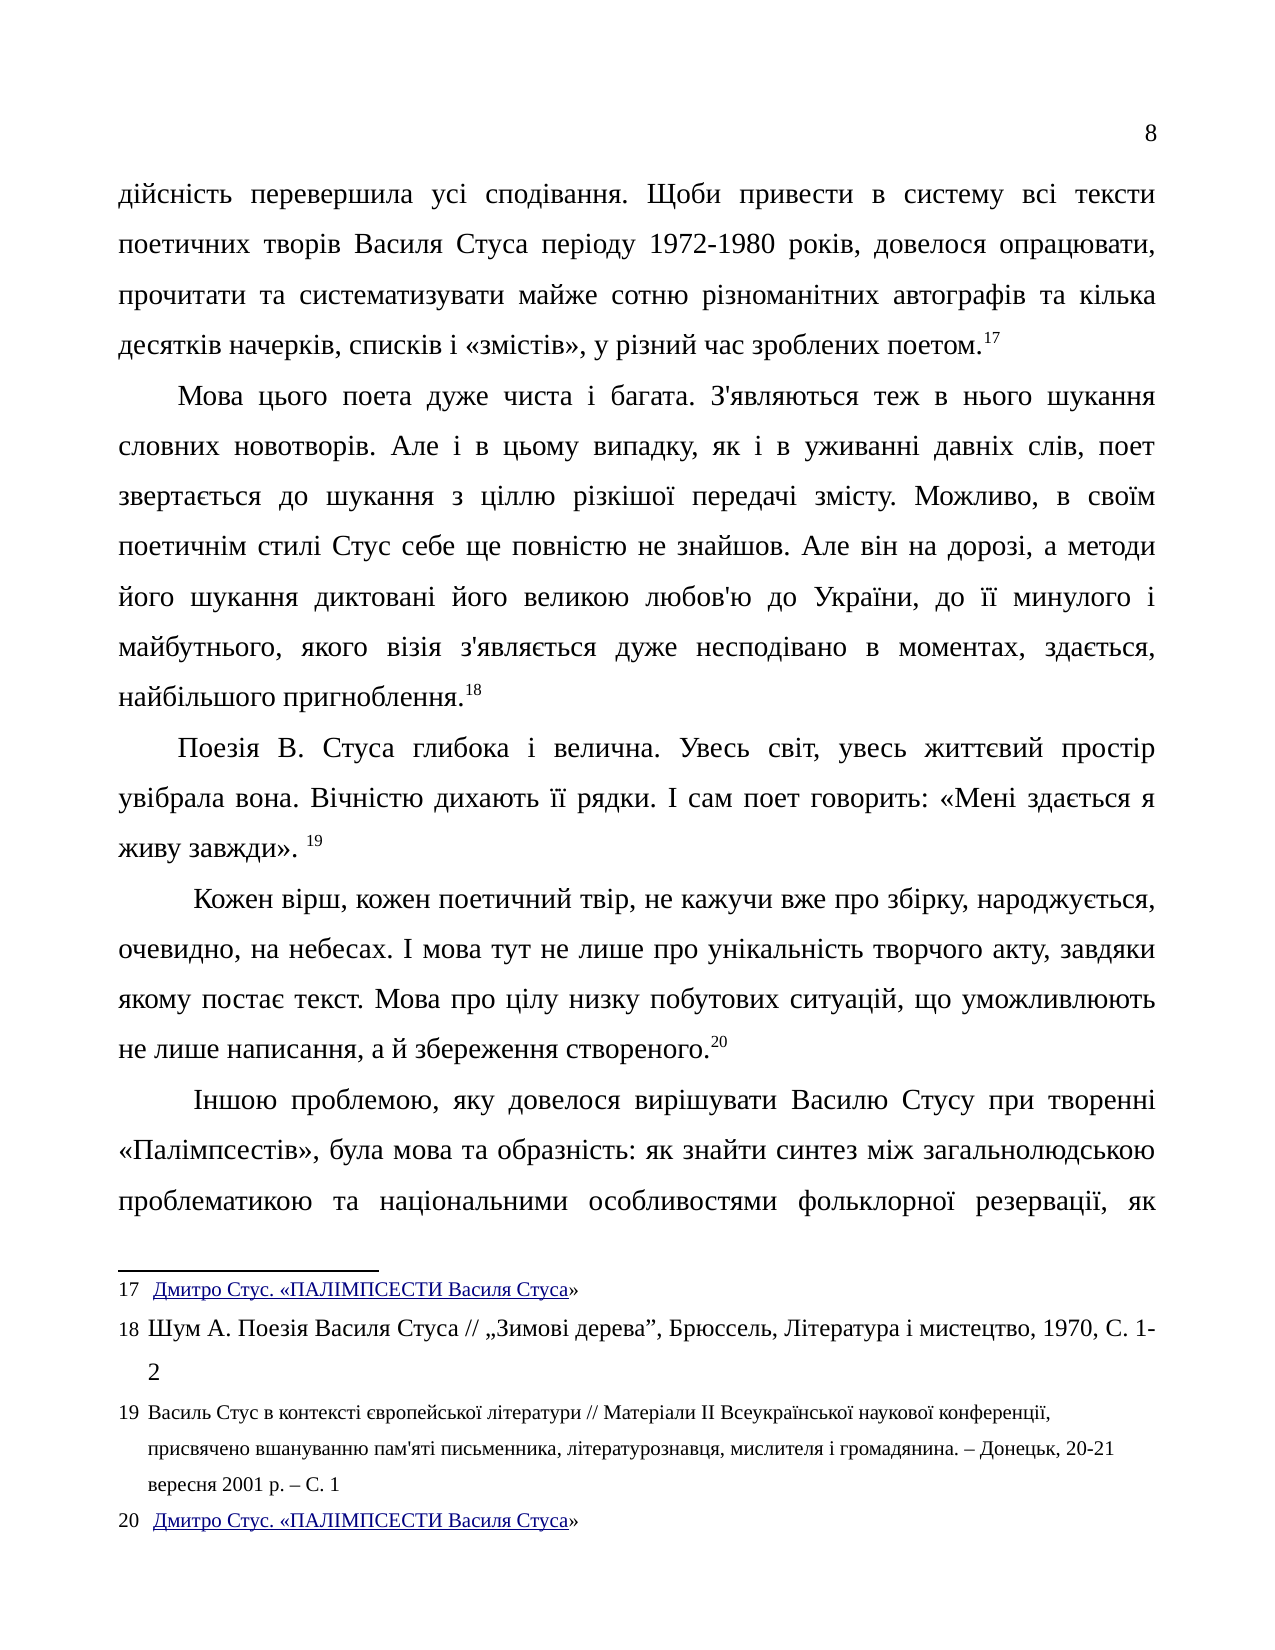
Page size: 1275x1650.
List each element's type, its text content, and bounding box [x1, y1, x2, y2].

text Дмитро Стус. «ПАЛІМПСЕСТИ Василя Стуса» [118, 1508, 1157, 1532]
text Поезія В. Стуса глибока і велична. Увесь світ, увесь життєвий простір увібрала вона. Вічністю дихають її рядки. І сам поет говорить: «Мені здається я живу завжди». [118, 730, 1157, 864]
text Василь Стус в контексті європейської літератури // Матеріали ІІ Всеукраїнської наукової конференції, присвячено вшануванню пам'яті письменника, літературознавця, мислителя і громадянина. – Донецьк, 20-21 вересня 2001 р. – С. 1 [118, 1400, 1157, 1496]
text Іншою проблемою, яку довелося вирішувати Василю Стусу при творенні «Палімпсестів», була мова та образність: як знайти синтез між загальнолюдською проблематикою та національними особливостями фольклорної резервації, як [118, 1082, 1157, 1216]
text Кожен вірш, кожен поетичний твір, не кажучи вже про збірку, народжується, очевидно, на небесах. І мова тут не лише про унікальність творчого акту, завдяки якому постає текст. Мова про цілу низку побутових ситуацій, що уможливлюють не лише написання, а й збереження створеного. [118, 881, 1157, 1065]
text Дмитро Стус. «ПАЛІМПСЕСТИ Василя Стуса» [118, 1277, 1157, 1301]
text Шум А. Поезія Василя Стуса // „Зимові дерева”, Брюссель, Література і мистецтво, 1970, С. 1-2 [118, 1313, 1157, 1385]
text Мова цього поета дуже чиста і багата. З'являються теж в нього шукання словних новотворів. Але і в цьому випадку, як і в уживанні давніх слів, поет звертається до шукання з ціллю різкішої передачі змісту. Можливо, в своїм поетичнім стилі Стус себе ще повністю не знайшов. Але він на дорозі, а методи його шукання диктовані його великою любов'ю до України, до її минулого і майбутнього, якого візія з'являється дуже несподівано в моментах, здається, найбільшого пригноблення. [118, 378, 1157, 713]
text дійсність перевершила усі сподівання. Щоби привести в систему всі тексти поетичних творів Василя Стуса періоду 1972-1980 років, довелося опрацювати, прочитати та систематизувати майже сотню різноманітних автографів та кілька десятків начерків, списків і «змістів», у різний час зроблених поетом. [118, 176, 1157, 361]
